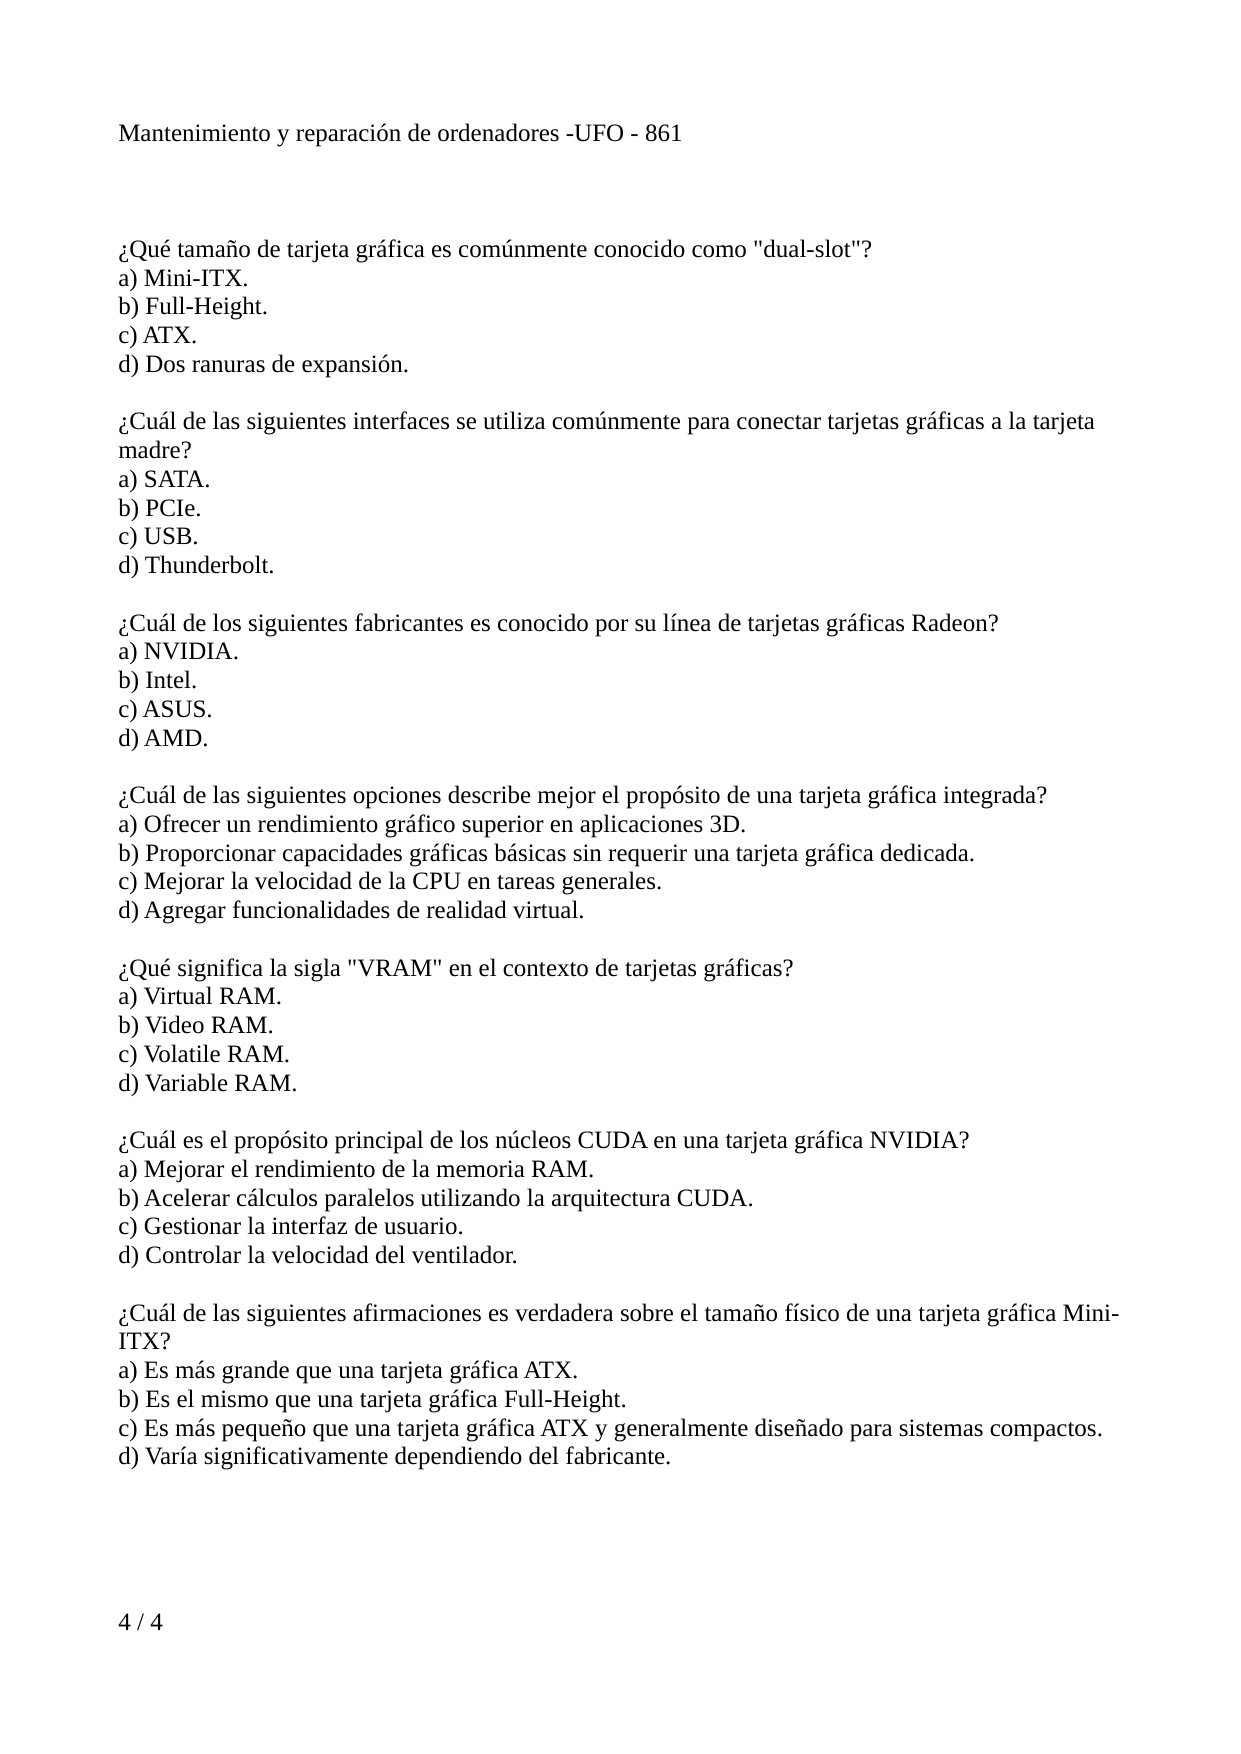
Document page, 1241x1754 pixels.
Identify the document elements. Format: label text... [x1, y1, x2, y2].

text a) Ofrecer un rendimiento gráfico superior en aplicaciones 3D. [118, 809, 1122, 838]
text a) SATA. [118, 464, 1122, 493]
text b) Intel. [118, 665, 1122, 694]
text a) Mini-ITX. [118, 263, 1122, 291]
text b) Full-Height. [118, 291, 1122, 320]
text ¿Cuál de los siguientes fabricantes es conocido por su línea de tarjetas gráficas Radeon? [118, 608, 1122, 636]
text ¿Cuál de las siguientes opciones describe mejor el propósito de una tarjeta gráfica integrada? [118, 780, 1122, 809]
text b) Acelerar cálculos paralelos utilizando la arquitectura CUDA. [118, 1183, 1122, 1211]
text c) USB. [118, 521, 1122, 550]
text c) Es más pequeño que una tarjeta gráfica ATX y generalmente diseñado para sistemas compactos. [118, 1413, 1122, 1441]
text c) ASUS. [118, 694, 1122, 723]
text a) Es más grande que una tarjeta gráfica ATX. [118, 1355, 1122, 1384]
text ¿Cuál es el propósito principal de los núcleos CUDA en una tarjeta gráfica NVIDIA? [118, 1125, 1122, 1154]
text ¿Cuál de las siguientes afirmaciones es verdadera sobre el tamaño físico de una tarjeta gráfica Mini-ITX? [118, 1298, 1122, 1355]
text c) ATX. [118, 320, 1122, 349]
text c) Mejorar la velocidad de la CPU en tareas generales. [118, 866, 1122, 895]
text d) Variable RAM. [118, 1068, 1122, 1096]
text d) Dos ranuras de expansión. [118, 349, 1122, 378]
text d) Varía significativamente dependiendo del fabricante. [118, 1441, 1122, 1470]
text d) Controlar la velocidad del ventilador. [118, 1240, 1122, 1269]
text a) NVIDIA. [118, 636, 1122, 665]
text ¿Qué tamaño de tarjeta gráfica es comúnmente conocido como "dual-slot"? [118, 234, 1122, 263]
text d) Thunderbolt. [118, 550, 1122, 579]
text ¿Cuál de las siguientes interfaces se utiliza comúnmente para conectar tarjetas gráficas a la tarjeta madre? [118, 406, 1122, 464]
text b) Proporcionar capacidades gráficas básicas sin requerir una tarjeta gráfica dedicada. [118, 838, 1122, 866]
text ¿Qué significa la sigla "VRAM" en el contexto de tarjetas gráficas? [118, 953, 1122, 981]
text d) AMD. [118, 723, 1122, 751]
text d) Agregar funcionalidades de realidad virtual. [118, 895, 1122, 924]
text c) Gestionar la interfaz de usuario. [118, 1211, 1122, 1240]
text b) Es el mismo que una tarjeta gráfica Full-Height. [118, 1384, 1122, 1413]
text a) Mejorar el rendimiento de la memoria RAM. [118, 1154, 1122, 1183]
text a) Virtual RAM. [118, 981, 1122, 1010]
text b) Video RAM. [118, 1010, 1122, 1039]
text c) Volatile RAM. [118, 1039, 1122, 1068]
text b) PCIe. [118, 493, 1122, 521]
